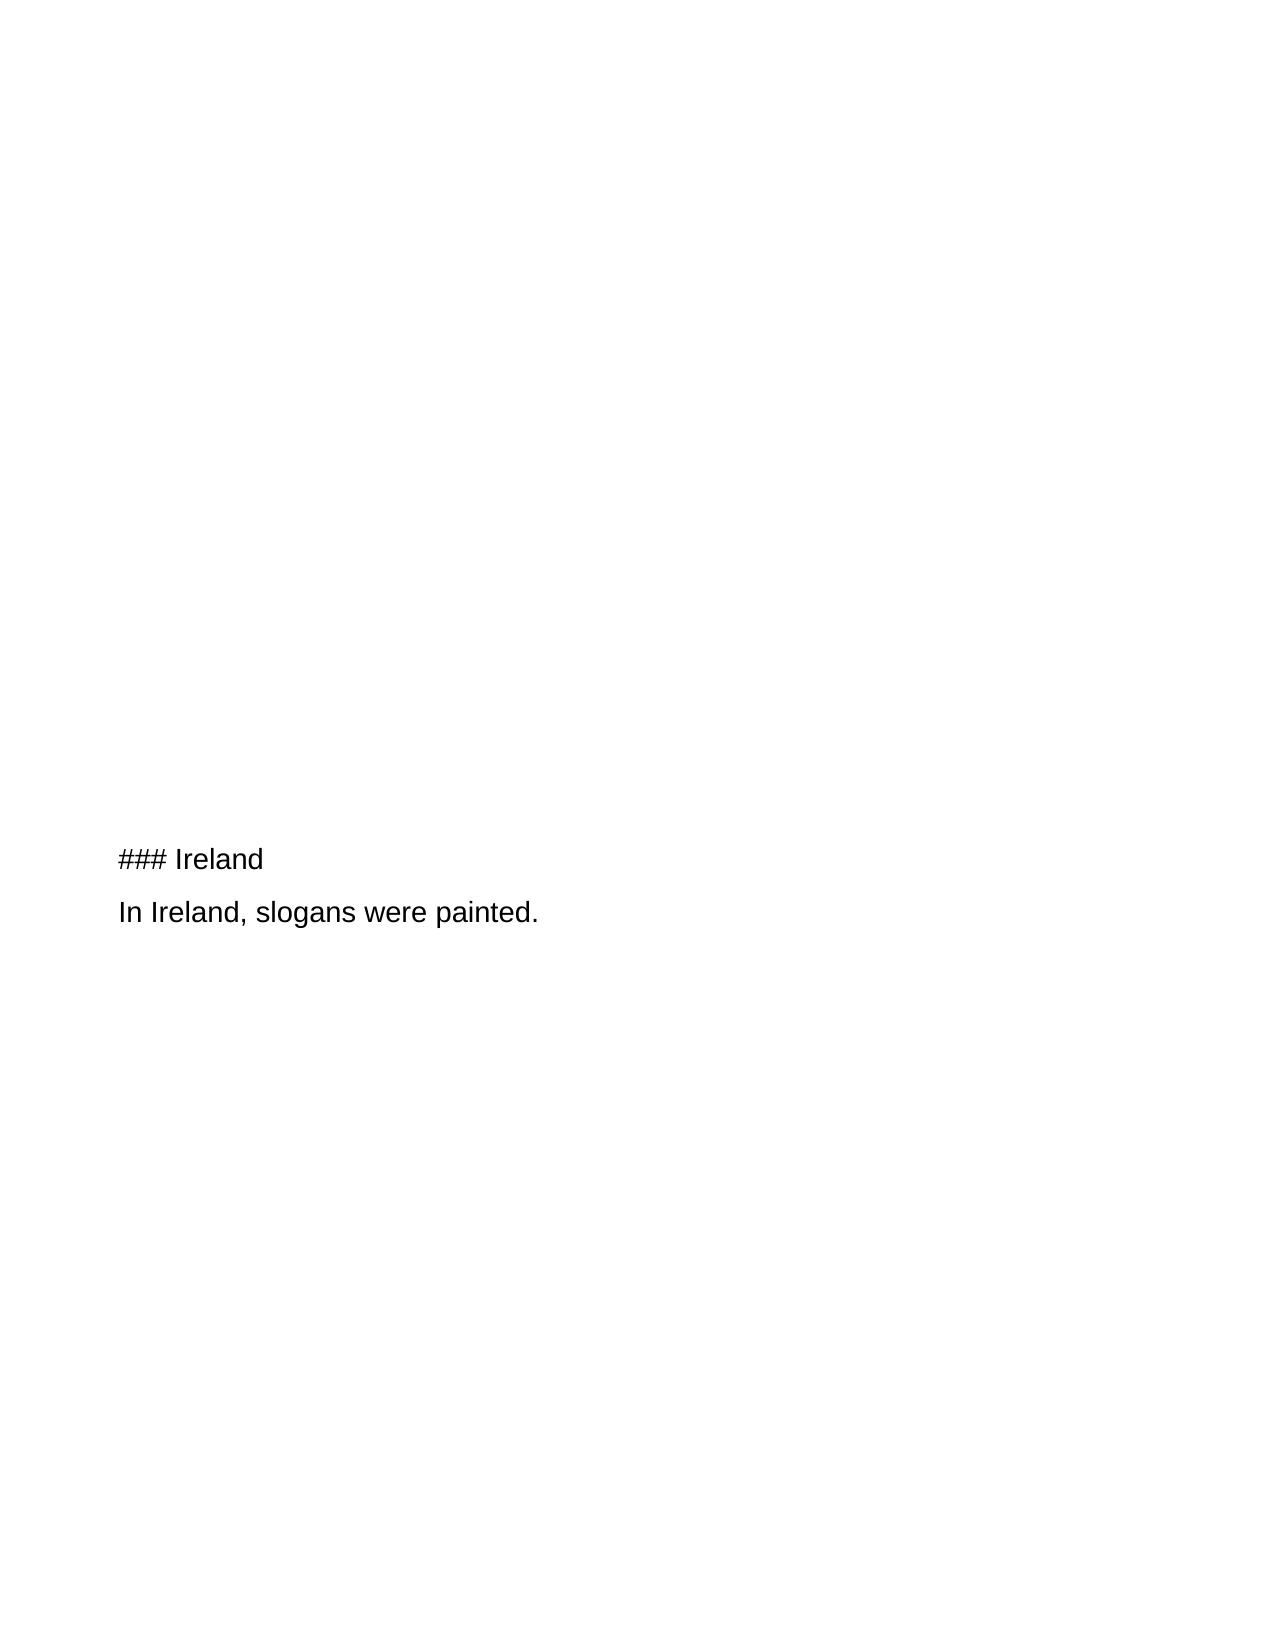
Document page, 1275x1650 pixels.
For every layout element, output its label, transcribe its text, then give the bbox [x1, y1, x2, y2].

text ### Ireland [118, 118, 1157, 876]
text In Ireland, slogans were painted. [118, 895, 1157, 929]
